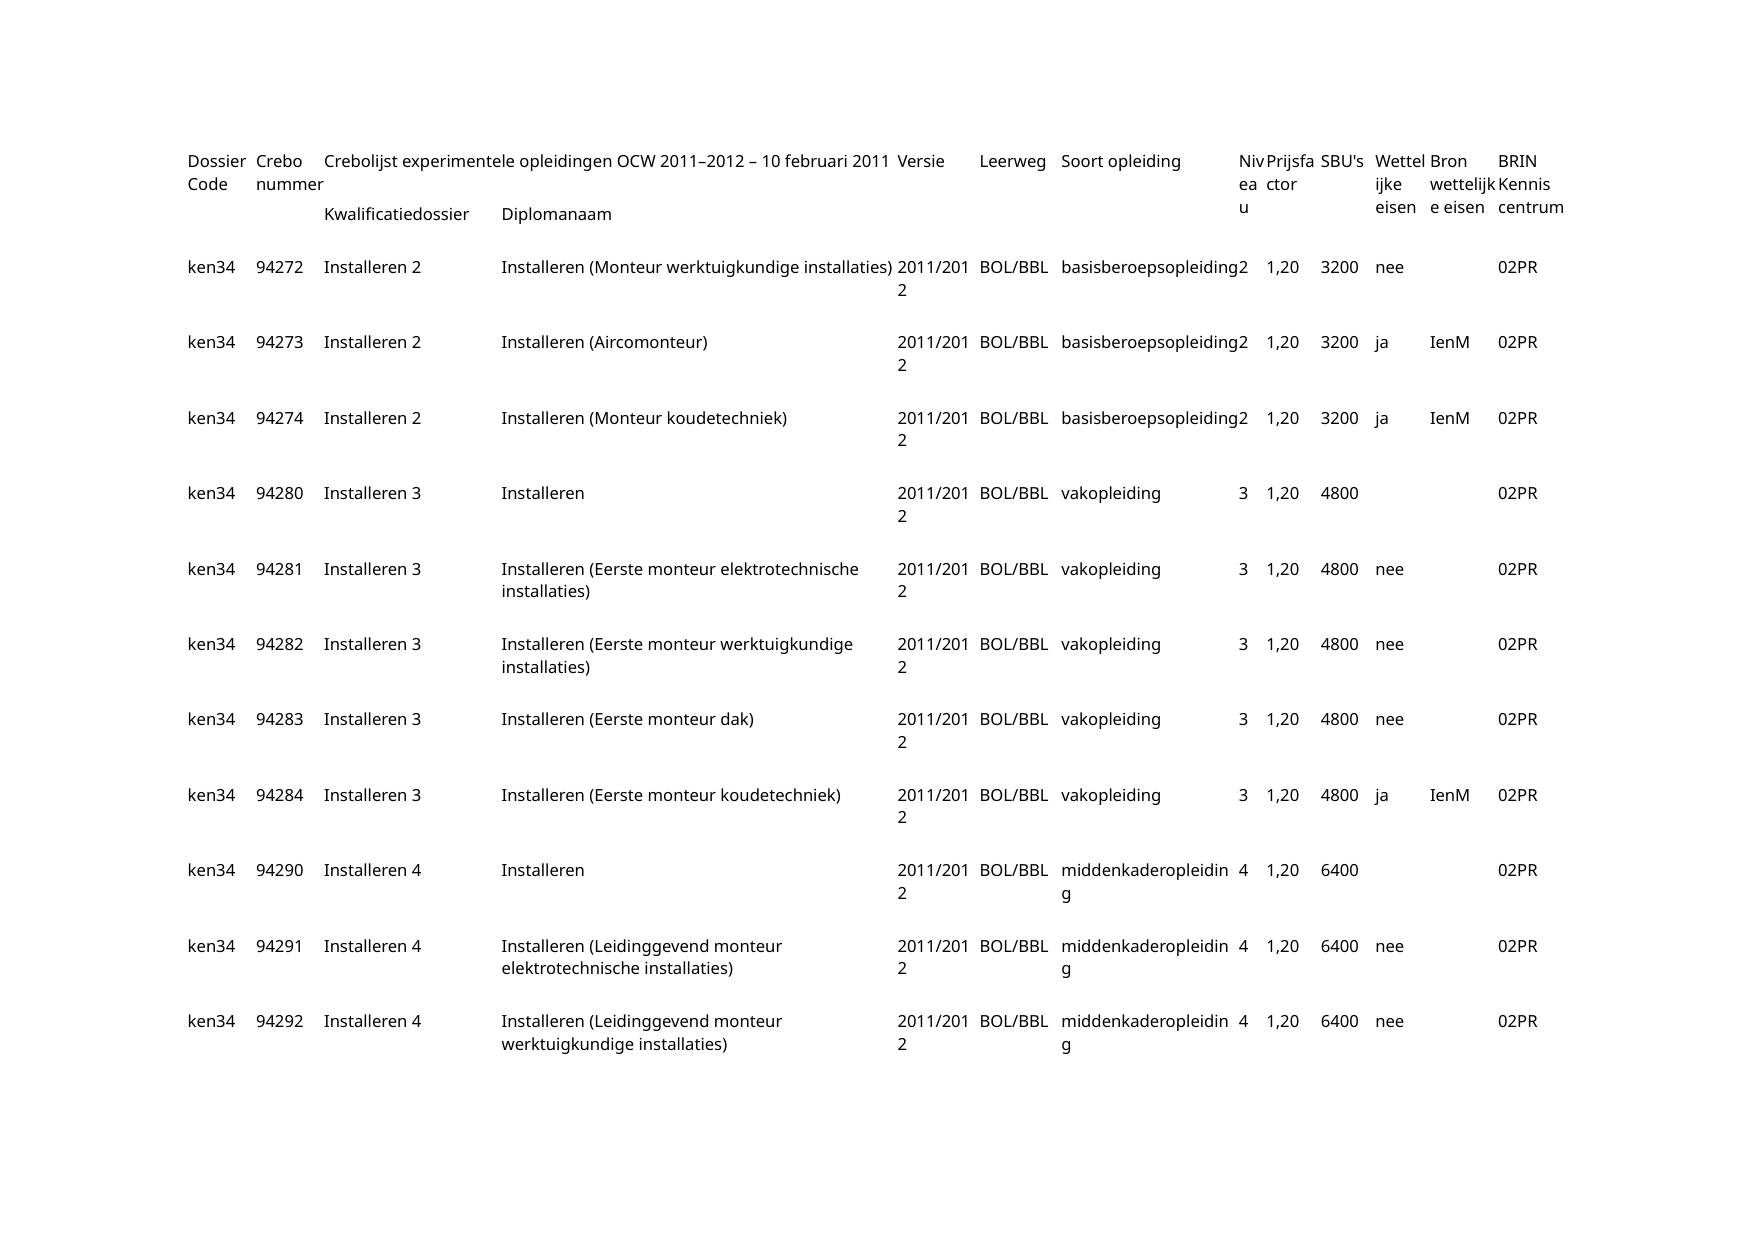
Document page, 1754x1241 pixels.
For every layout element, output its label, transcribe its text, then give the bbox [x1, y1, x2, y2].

table_cell [1430, 708, 1498, 783]
table_cell BOL/BBL [979, 557, 1061, 632]
table_cell ja [1375, 406, 1430, 482]
table_cell 1,20 [1266, 331, 1321, 406]
table_cell BOL/BBL [979, 331, 1061, 406]
table_cell 3 [1239, 482, 1266, 557]
table_cell Installeren (Eerste monteur dak) [501, 708, 897, 783]
table_header Soort opleiding [1061, 150, 1239, 255]
table_cell Installeren (Eerste monteur elektrotechnische installaties) [501, 557, 897, 632]
table_cell ken34 [188, 708, 256, 783]
table_cell Installeren 3 [324, 482, 501, 557]
table_cell Installeren (Eerste monteur koudetechniek) [501, 783, 897, 859]
table_cell 1,20 [1266, 406, 1321, 482]
table_header Niveau [1239, 150, 1266, 255]
table_cell 02PR [1498, 406, 1566, 482]
table_cell 2011/2012 [897, 482, 979, 557]
table_cell 4 [1239, 1010, 1266, 1085]
table_cell vakopleiding [1061, 783, 1239, 859]
table_cell 2011/2012 [897, 633, 979, 708]
table_cell nee [1375, 255, 1430, 331]
table_cell 2 [1239, 255, 1266, 331]
table_cell 94280 [256, 482, 324, 557]
table_cell 3 [1239, 557, 1266, 632]
table_cell 94283 [256, 708, 324, 783]
table_cell 2011/2012 [897, 331, 979, 406]
table_cell vakopleiding [1061, 633, 1239, 708]
table_cell 02PR [1498, 482, 1566, 557]
table_cell nee [1375, 934, 1430, 1009]
table_cell 2011/2012 [897, 406, 979, 482]
table_cell Installeren 2 [324, 255, 501, 331]
table_cell 4800 [1321, 557, 1375, 632]
table_cell Installeren (Monteur werktuigkundige installaties) [501, 255, 897, 331]
table_header BRIN Kennis centrum [1498, 150, 1566, 255]
table_cell 94282 [256, 633, 324, 708]
table_cell [1375, 859, 1430, 934]
table_cell Installeren 4 [324, 859, 501, 934]
table_cell 3 [1239, 708, 1266, 783]
table_cell 2 [1239, 331, 1266, 406]
table_cell BOL/BBL [979, 783, 1061, 859]
table_cell Installeren (Leidinggevend monteur werktuigkundige installaties) [501, 1010, 897, 1085]
table_cell 1,20 [1266, 859, 1321, 934]
table_cell [1430, 557, 1498, 632]
table_cell Installeren (Leidinggevend monteur elektrotechnische installaties) [501, 934, 897, 1009]
table_cell middenkaderopleiding [1061, 934, 1239, 1009]
table_cell IenM [1430, 783, 1498, 859]
table_cell Installeren 4 [324, 1010, 501, 1085]
table_cell 3200 [1321, 255, 1375, 331]
table_cell middenkaderopleiding [1061, 859, 1239, 934]
table_header Versie [897, 150, 979, 255]
table_cell nee [1375, 708, 1430, 783]
table_cell 2011/2012 [897, 783, 979, 859]
table_cell 2 [1239, 413, 1245, 422]
table_cell 2 [1239, 337, 1245, 346]
table_cell vakopleiding [1061, 482, 1239, 557]
table_header Prijsfactor [1266, 150, 1321, 255]
table_cell ken34 [188, 557, 256, 632]
table_cell Installeren 2 [324, 406, 501, 482]
table_cell 4 [1239, 859, 1266, 934]
table_cell 94281 [256, 557, 324, 632]
table_cell ja [1375, 331, 1430, 406]
table_cell 1,20 [1266, 255, 1321, 331]
table_cell 2011/2012 [897, 708, 979, 783]
table_cell 94284 [256, 783, 324, 859]
table_cell Installeren 3 [324, 557, 501, 632]
table_cell nee [1375, 557, 1430, 632]
table_cell BOL/BBL [979, 934, 1061, 1009]
table_cell Installeren 2 [324, 331, 501, 406]
table_header Dossier Code [188, 150, 256, 255]
table_cell 2011/2012 [897, 859, 979, 934]
table_cell ken34 [188, 331, 256, 406]
table_header Leerweg [979, 150, 1061, 255]
table_cell 94292 [256, 1010, 324, 1085]
table_cell middenkaderopleiding [1061, 1010, 1239, 1085]
table_cell 1,20 [1266, 783, 1321, 859]
table_cell BOL/BBL [979, 1010, 1061, 1085]
table_cell 3 [1239, 633, 1266, 708]
table_cell 02PR [1498, 934, 1566, 1009]
table_cell 1,20 [1266, 633, 1321, 708]
table_cell ken34 [188, 934, 256, 1009]
table_cell Installeren (Monteur koudetechniek) [501, 406, 897, 482]
table_cell 3200 [1321, 406, 1375, 482]
table_cell [1430, 633, 1498, 708]
table_cell 4800 [1321, 482, 1375, 557]
table_cell Kwalificatiedossier [324, 203, 501, 255]
table_cell ken34 [188, 482, 256, 557]
table_cell 3200 [1321, 331, 1375, 406]
table_cell basisberoepsopleiding [1061, 255, 1239, 331]
table_cell IenM [1430, 406, 1498, 482]
table_cell Installeren 3 [324, 708, 501, 783]
table_cell IenM [1430, 331, 1498, 406]
table_cell 02PR [1498, 1010, 1566, 1085]
table_cell BOL/BBL [979, 708, 1061, 783]
table_cell 94290 [256, 859, 324, 934]
table_cell 4800 [1321, 783, 1375, 859]
table_cell [1375, 482, 1430, 557]
table_cell 1,20 [1266, 708, 1321, 783]
table_cell 4800 [1321, 633, 1375, 708]
table_cell 1,20 [1266, 557, 1321, 632]
table_cell 2011/2012 [897, 557, 979, 632]
table_cell 02PR [1498, 708, 1566, 783]
table_cell Diplomanaam [501, 203, 897, 255]
table_cell vakopleiding [1061, 708, 1239, 783]
table_cell BOL/BBL [979, 482, 1061, 557]
table_header Crebo nummer [256, 150, 324, 255]
table_cell Installeren (Eerste monteur werktuigkundige installaties) [501, 633, 897, 708]
table_cell Installeren [501, 482, 897, 557]
table_cell nee [1375, 633, 1430, 708]
table_cell BOL/BBL [979, 406, 1061, 482]
table_header Crebolijst experimentele opleidingen OCW 2011–2012 – 10 februari 2011 [324, 150, 897, 203]
table_cell Installeren [501, 859, 897, 934]
table_cell ken34 [188, 633, 256, 708]
table_cell basisberoepsopleiding [1061, 406, 1239, 482]
table_cell 1,20 [1266, 482, 1321, 557]
table_cell Installeren 3 [324, 783, 501, 859]
table_cell 2011/2012 [897, 1010, 979, 1085]
table_header Wettelijke eisen [1375, 150, 1430, 255]
table_cell 2011/2012 [897, 255, 979, 331]
table_cell 4 [1239, 934, 1266, 1009]
table_cell 6400 [1321, 934, 1375, 1009]
table_cell 02PR [1498, 859, 1566, 934]
table_cell 02PR [1498, 255, 1566, 331]
table_cell vakopleiding [1061, 557, 1239, 632]
table_cell [1430, 482, 1498, 557]
table_cell 1,20 [1266, 934, 1321, 1009]
table_cell BOL/BBL [979, 633, 1061, 708]
table_cell [1430, 255, 1498, 331]
table_cell 94273 [256, 331, 324, 406]
table_cell Installeren 3 [324, 633, 501, 708]
table_cell 02PR [1498, 783, 1566, 859]
table_cell 94272 [256, 255, 324, 331]
table_cell 02PR [1498, 557, 1566, 632]
table_cell 2 [1239, 262, 1245, 271]
table_cell nee [1375, 1010, 1430, 1085]
table_cell ken34 [188, 1010, 256, 1085]
table_cell ken34 [188, 406, 256, 482]
table_cell [1430, 859, 1498, 934]
table_cell 2 [1239, 406, 1266, 482]
table_cell basisberoepsopleiding [1061, 331, 1239, 406]
table_header Bron wettelijke eisen [1430, 150, 1498, 255]
table_cell 02PR [1498, 331, 1566, 406]
table_cell Installeren 4 [324, 934, 501, 1009]
table_cell ken34 [188, 859, 256, 934]
table_cell [1430, 934, 1498, 1009]
table_cell ken34 [188, 783, 256, 859]
table_cell 6400 [1321, 1010, 1375, 1085]
table_cell [1430, 1010, 1498, 1085]
table_cell 6400 [1321, 859, 1375, 934]
table_cell 02PR [1498, 633, 1566, 708]
table_cell ken34 [188, 255, 256, 331]
table_cell ja [1375, 783, 1430, 859]
table_cell 94291 [256, 934, 324, 1009]
table_cell BOL/BBL [979, 859, 1061, 934]
table_cell Installeren (Aircomonteur) [501, 331, 897, 406]
table_cell BOL/BBL [979, 255, 1061, 331]
table_cell 3 [1239, 783, 1266, 859]
table_cell 4800 [1321, 708, 1375, 783]
table_header SBU's [1321, 150, 1375, 255]
table_cell 94274 [256, 406, 324, 482]
table_cell 2011/2012 [897, 934, 979, 1009]
table_cell 1,20 [1266, 1010, 1321, 1085]
